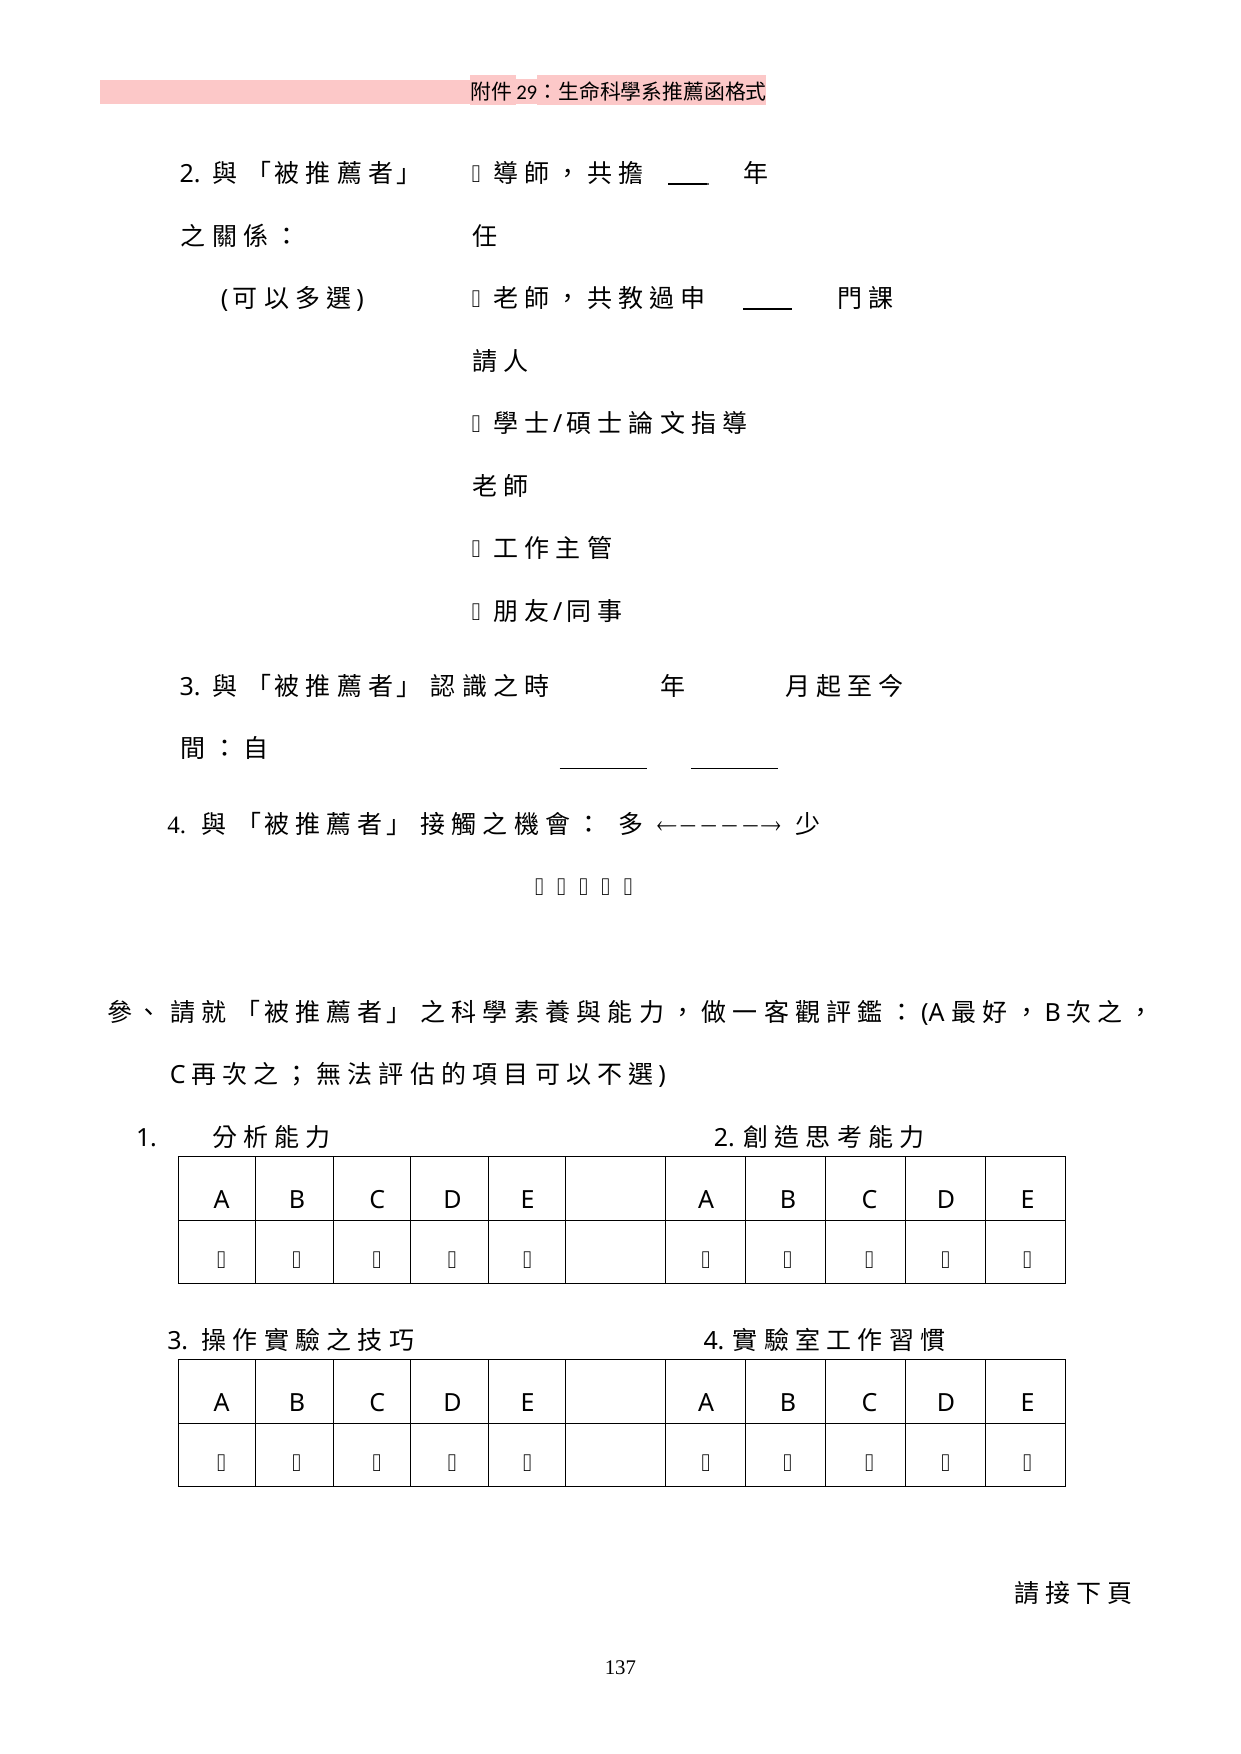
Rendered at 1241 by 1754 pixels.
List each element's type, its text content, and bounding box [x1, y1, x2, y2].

table_cell [822, 380, 1107, 505]
table_cell [166, 380, 457, 505]
table_cell [566, 1424, 665, 1486]
table_header B [746, 1360, 825, 1423]
table_header 年 [733, 130, 1107, 255]
table_header E [986, 1360, 1065, 1423]
table_header [656, 130, 732, 255]
table_cell 年 [647, 630, 691, 767]
table_header C [826, 1360, 905, 1423]
table_header B [256, 1157, 333, 1219]
table_header A [179, 1360, 255, 1423]
table_cell [560, 630, 647, 767]
table_header C [334, 1360, 410, 1423]
table_cell  [666, 1424, 745, 1486]
table_cell [691, 630, 778, 767]
table_cell  [489, 1424, 565, 1486]
table_cell  [411, 1221, 488, 1283]
table_cell [566, 1221, 665, 1283]
table_cell  [906, 1221, 985, 1283]
text      [48, 843, 1136, 906]
table_cell  [411, 1424, 488, 1486]
table_header E [986, 1157, 1065, 1219]
table_cell 3. 與「被推薦者」認識之時間：自 [166, 630, 559, 767]
list 分析能力 2.創造思考能力 [104, 1093, 1136, 1156]
table_cell [822, 505, 1107, 567]
table_cell  [256, 1221, 333, 1283]
table_header  導師，共擔任 [458, 130, 656, 255]
text 請接下頁 [104, 1550, 1136, 1612]
table_header D [411, 1360, 488, 1423]
table_cell  [666, 1221, 745, 1283]
table_header B [746, 1157, 825, 1219]
list 與「被推薦者」接觸之機會： 多  少 [104, 781, 1136, 843]
table_cell  [986, 1221, 1065, 1283]
table_cell [764, 505, 822, 567]
table_header [566, 1360, 665, 1423]
table_header [566, 1157, 665, 1219]
table_cell  [256, 1424, 333, 1486]
table_header D [411, 1157, 488, 1219]
table_cell  [179, 1221, 255, 1283]
table_header C [826, 1157, 905, 1219]
table_cell  [906, 1424, 985, 1486]
table_header A [666, 1157, 745, 1219]
table_cell  [986, 1424, 1065, 1486]
table_cell [764, 380, 822, 505]
table_cell  [826, 1424, 905, 1486]
table_cell  工作主管 [458, 505, 764, 567]
table_header A [179, 1157, 255, 1219]
table_cell  [826, 1221, 905, 1283]
table_cell [166, 568, 457, 630]
table_cell  學士/碩士論文指導老師 [458, 380, 764, 505]
table_header B [256, 1360, 333, 1423]
table_cell [166, 505, 457, 567]
table_header D [906, 1360, 985, 1423]
table_cell [822, 568, 1107, 630]
table_header E [489, 1157, 565, 1219]
table_header E [489, 1360, 565, 1423]
table_cell 月起至今 [778, 630, 1107, 767]
table_cell [764, 568, 822, 630]
table_cell 門課 [822, 255, 1107, 380]
table_header 2. 與「被推薦者」之關係： [166, 130, 457, 255]
table_cell  朋友/同事 [458, 568, 764, 630]
table_cell  老師，共教過申請人 [458, 255, 732, 380]
text 參、請就「被推薦者」之科學素養與能力，做一客觀評鑑：(A最好，B次之，C再次之；無法評估的項目可以不選) [104, 968, 1136, 1093]
list 操作實驗之技巧 4.實驗室工作習慣 [142, 1297, 1136, 1359]
table_cell  [489, 1221, 565, 1283]
table_cell  [746, 1221, 825, 1283]
table_cell (可以多選) [166, 255, 457, 380]
table_header C [334, 1157, 410, 1219]
table_header D [906, 1157, 985, 1219]
table_cell  [179, 1424, 255, 1486]
table_cell [733, 255, 822, 380]
table_cell  [746, 1424, 825, 1486]
table_header A [666, 1360, 745, 1423]
table_cell  [334, 1221, 410, 1283]
table_cell  [334, 1424, 410, 1486]
